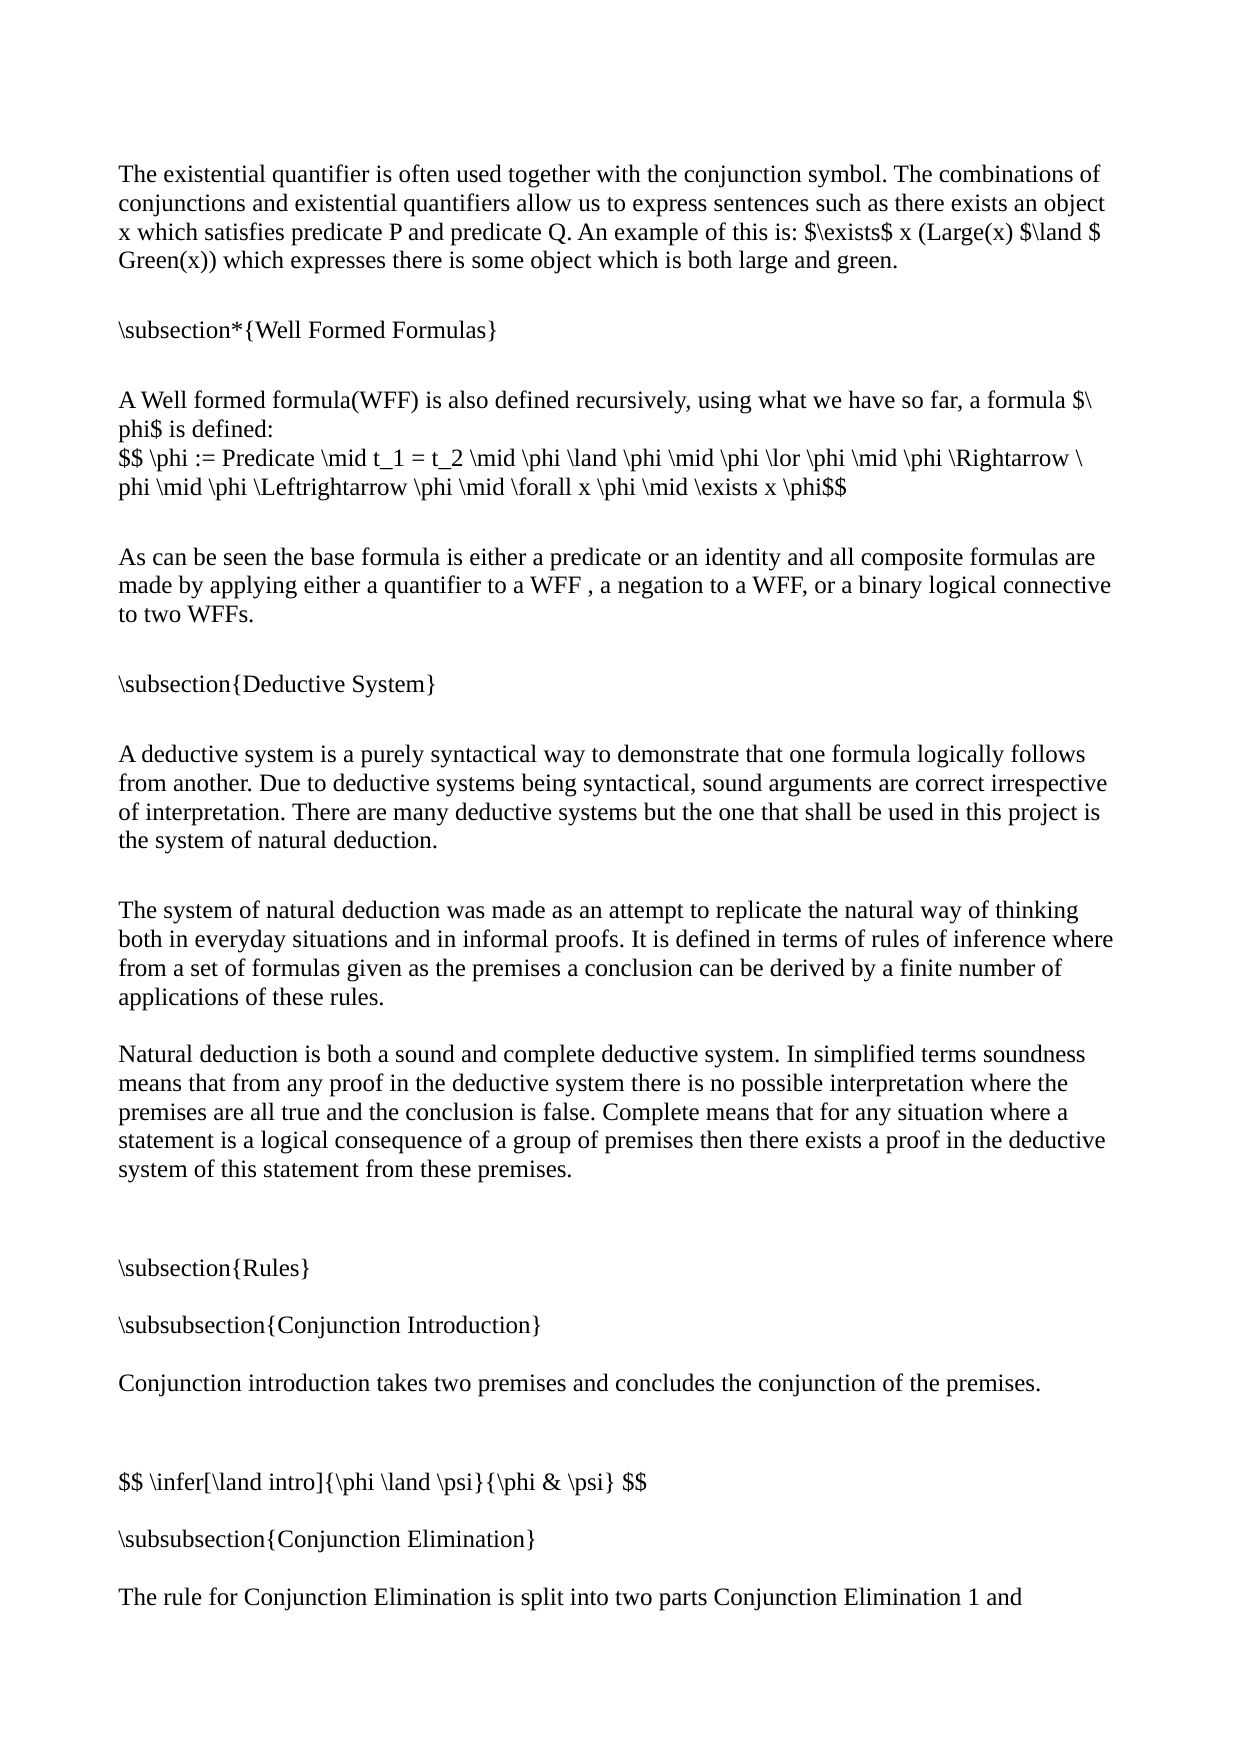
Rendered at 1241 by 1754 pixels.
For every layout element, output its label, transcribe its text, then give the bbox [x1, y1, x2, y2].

text The system of natural deduction was made as an attempt to replicate the natural way of thinking both in everyday situations and in informal proofs. It is defined in terms of rules of inference where from a set of formulas given as the premises a conclusion can be derived by a finite number of applications of these rules. [118, 896, 1122, 1011]
text The existential quantifier is often used together with the conjunction symbol. The combinations of conjunctions and existential quantifiers allow us to express sentences such as there exists an object x which satisfies predicate P and predicate Q. An example of this is: $\exists$ x (Large(x) $\land $ Green(x)) which expresses there is some object which is both large and green. [118, 159, 1122, 274]
text \subsection{Rules} [118, 1253, 1122, 1282]
text As can be seen the base formula is either a predicate or an identity and all composite formulas are made by applying either a quantifier to a WFF , a negation to a WFF, or a binary logical connective to two WFFs. [118, 542, 1122, 628]
text \subsection{Deductive System} [118, 669, 1122, 698]
text \subsection*{Well Formed Formulas} [118, 316, 1122, 344]
text \subsubsection{Conjunction Introduction} [118, 1311, 1122, 1339]
text A Well formed formula(WFF) is also defined recursively, using what we have so far, a formula $\phi$ is defined: [118, 386, 1122, 443]
text Natural deduction is both a sound and complete deductive system. In simplified terms soundness means that from any proof in the deductive system there is no possible interpretation where the premises are all true and the conclusion is false. Complete means that for any situation where a statement is a logical consequence of a group of premises then there exists a proof in the deductive system of this statement from these premises. [118, 1039, 1122, 1183]
text Conjunction introduction takes two premises and concludes the conjunction of the premises. [118, 1368, 1122, 1397]
text The rule for Conjunction Elimination is split into two parts Conjunction Elimination 1 and [118, 1582, 1122, 1611]
text $$ \phi := Predicate \mid t_1 = t_2 \mid \phi \land \phi \mid \phi \lor \phi \mid \phi \Rightarrow \phi \mid \phi \Leftrightarrow \phi \mid \forall x \phi \mid \exists x \phi$$ [118, 443, 1122, 501]
text $$ \infer[\land intro]{\phi \land \psi}{\phi & \psi} $$ [118, 1467, 1122, 1496]
text \subsubsection{Conjunction Elimination} [118, 1524, 1122, 1553]
text A deductive system is a purely syntactical way to demonstrate that one formula logically follows from another. Due to deductive systems being syntactical, sound arguments are correct irrespective of interpretation. There are many deductive systems but the one that shall be used in this project is the system of natural deduction. [118, 739, 1122, 854]
